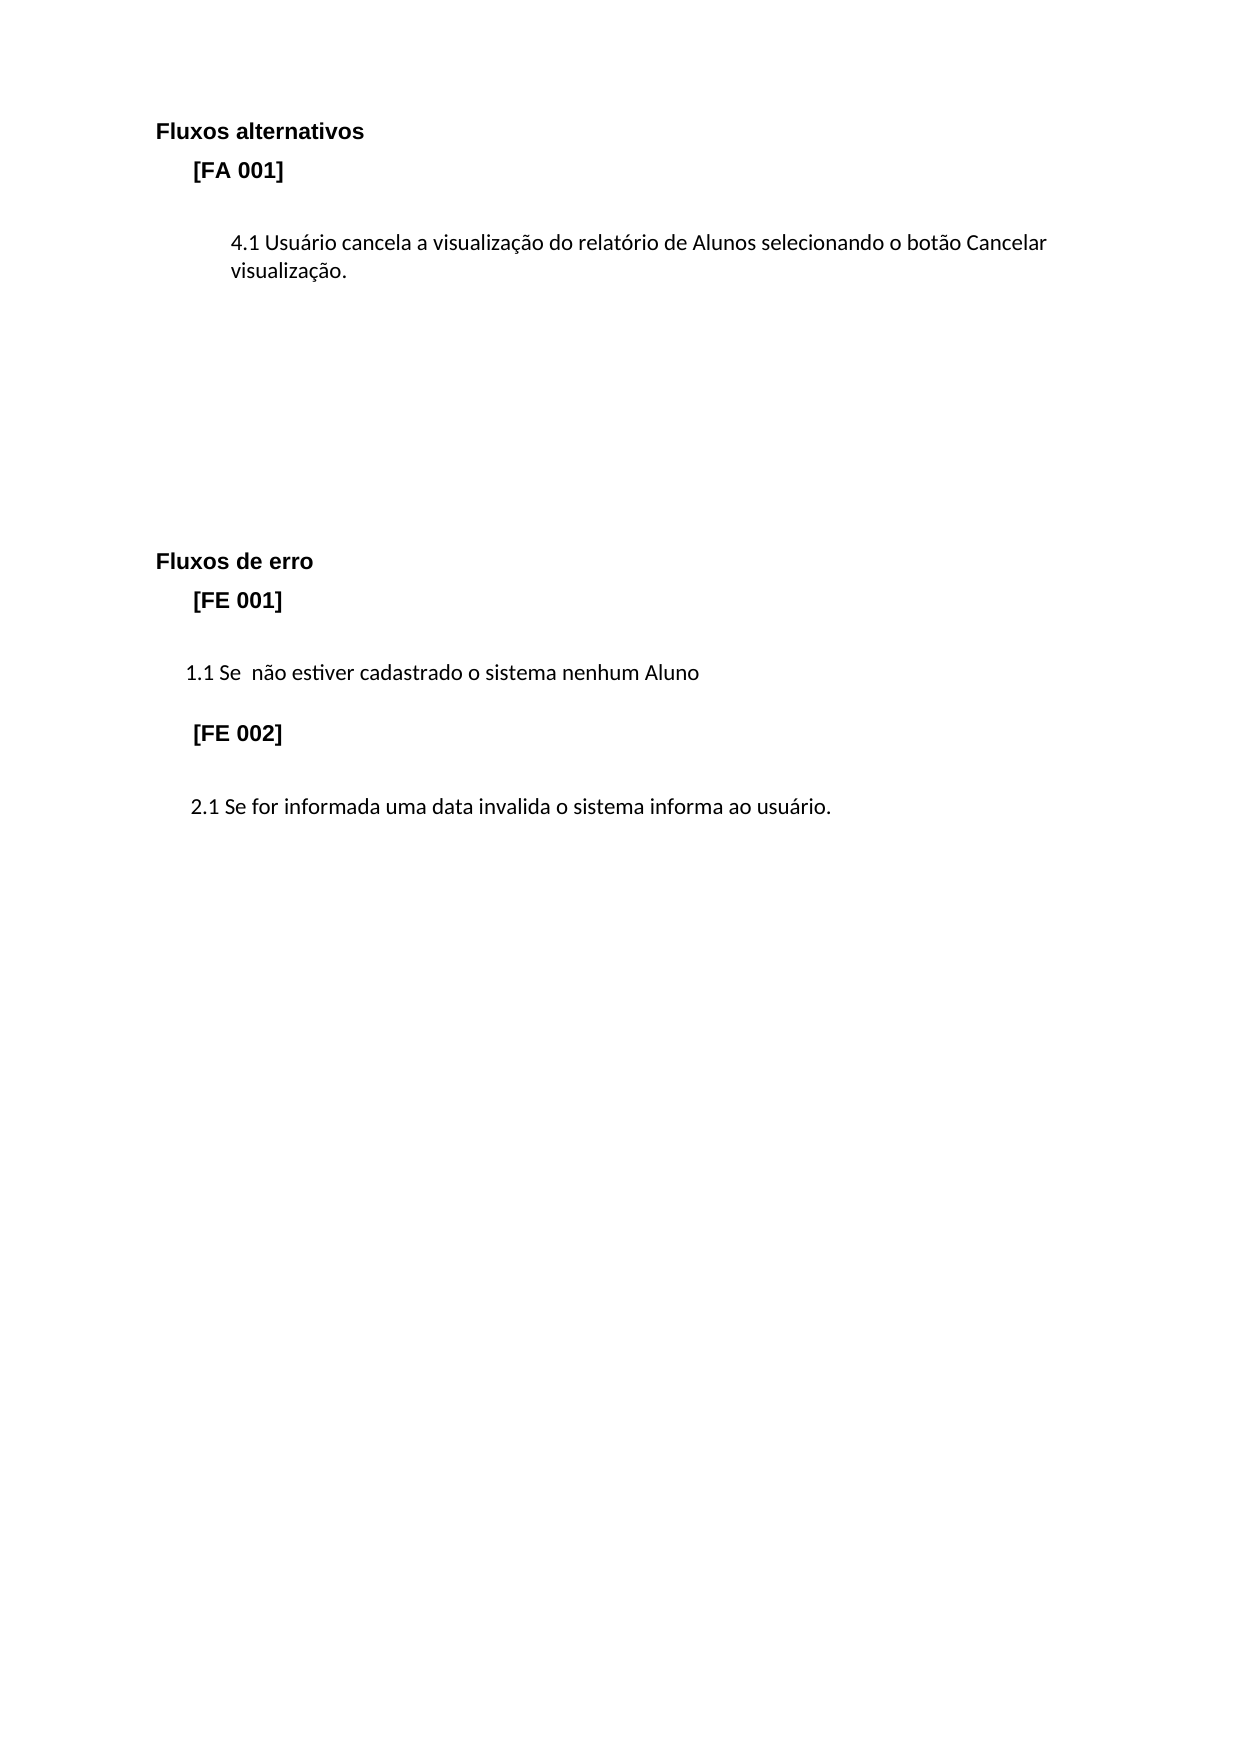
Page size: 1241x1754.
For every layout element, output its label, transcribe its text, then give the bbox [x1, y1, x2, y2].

text [FE 002] [193, 720, 1122, 747]
text 2.1 Se for informada uma data invalida o sistema informa ao usuário. [118, 792, 1122, 820]
text 1.1 Se não estiver cadastrado o sistema nenhum Aluno [118, 658, 1122, 686]
text [FE 001] [193, 587, 1122, 613]
text [FA 001] [193, 157, 1122, 183]
text Fluxos de erro [156, 548, 1122, 574]
list 4.1 Usuário cancela a visualização do relatório de Alunos selecionando o botão Cancelar visualização. [193, 228, 1122, 284]
text Fluxos alternativos [156, 118, 1122, 144]
